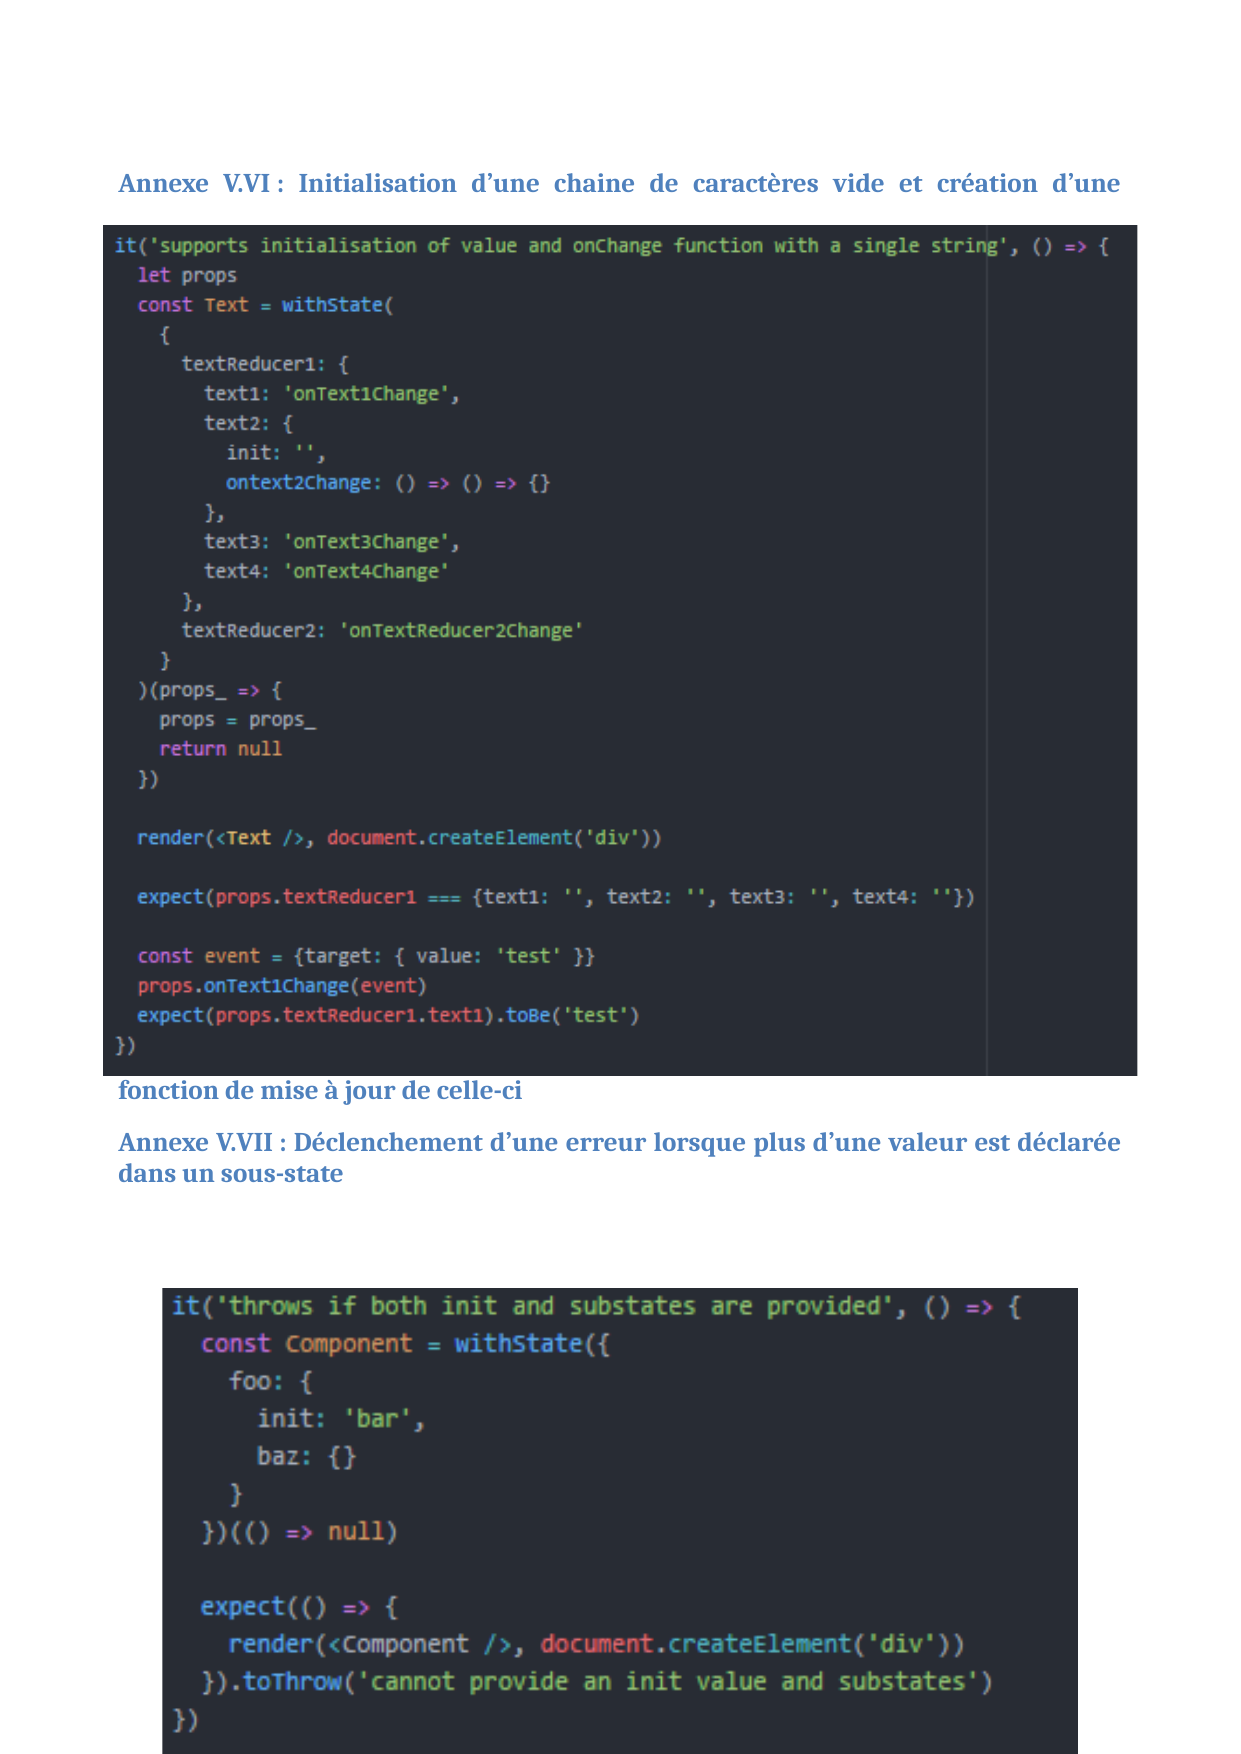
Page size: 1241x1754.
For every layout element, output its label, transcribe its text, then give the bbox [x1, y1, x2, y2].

subtitle fonction de mise à jour de celle-ci [118, 1076, 1122, 1107]
subtitle Annexe V.VI : Initialisation d’une chaine de caractères vide et création d’une [118, 168, 1122, 225]
subtitle Annexe V.VII : Déclenchement d’une erreur lorsque plus d’une valeur est déclarée dans un sous-state [118, 1127, 1122, 1190]
